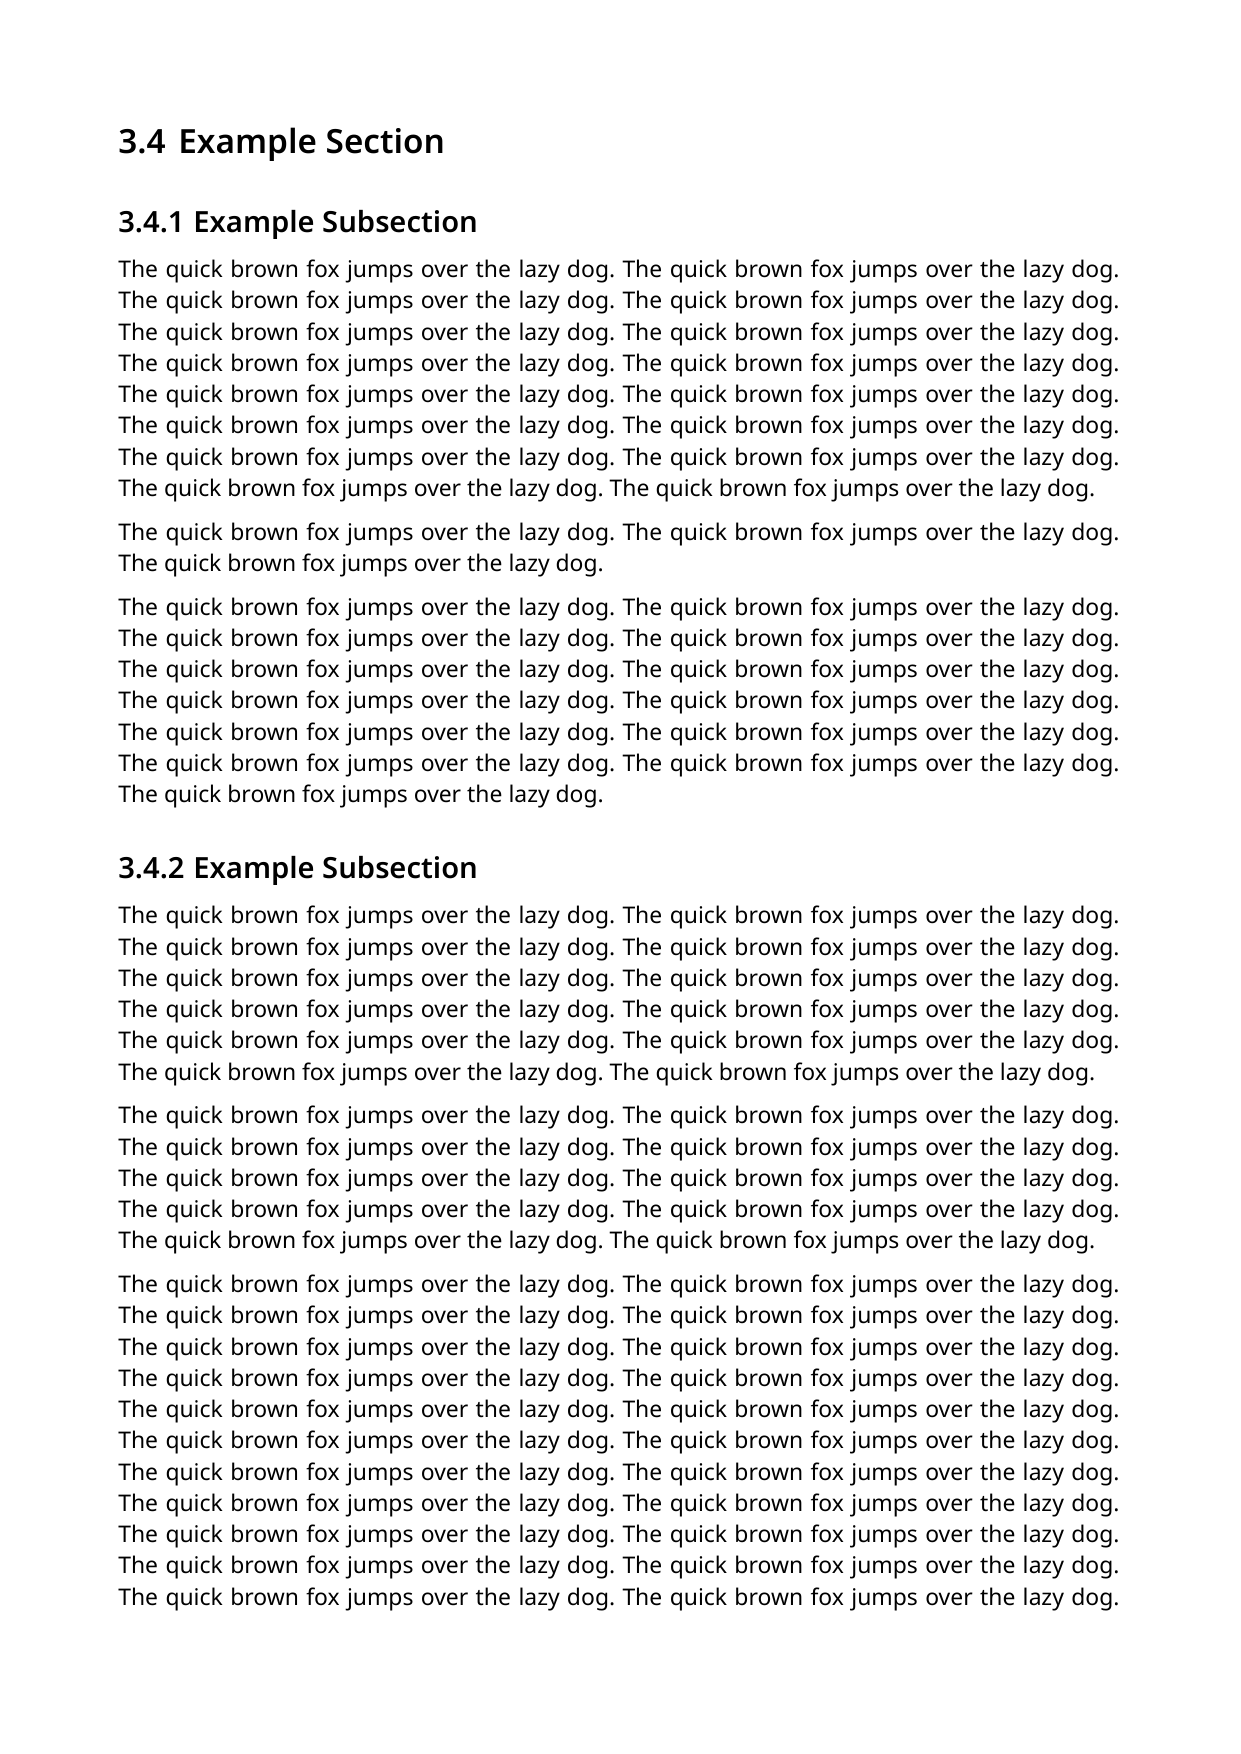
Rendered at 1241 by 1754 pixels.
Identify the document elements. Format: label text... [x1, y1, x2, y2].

subtitle Example Subsection [118, 201, 1122, 241]
subtitle Example Section [118, 118, 1122, 163]
text The quick brown fox jumps over the lazy dog. The quick brown fox jumps over the lazy dog. The quick brown fox jumps over the lazy dog. [118, 516, 1122, 578]
subtitle Example Subsection [118, 847, 1122, 887]
text The quick brown fox jumps over the lazy dog. The quick brown fox jumps over the lazy dog. The quick brown fox jumps over the lazy dog. The quick brown fox jumps over the lazy dog. The quick brown fox jumps over the lazy dog. The quick brown fox jumps over the lazy dog. The quick brown fox jumps over the lazy dog. The quick brown fox jumps over the lazy dog. The quick brown fox jumps over the lazy dog. The quick brown fox jumps over the lazy dog. [118, 1099, 1122, 1255]
text The quick brown fox jumps over the lazy dog. The quick brown fox jumps over the lazy dog. The quick brown fox jumps over the lazy dog. The quick brown fox jumps over the lazy dog. The quick brown fox jumps over the lazy dog. The quick brown fox jumps over the lazy dog. The quick brown fox jumps over the lazy dog. The quick brown fox jumps over the lazy dog. The quick brown fox jumps over the lazy dog. The quick brown fox jumps over the lazy dog. The quick brown fox jumps over the lazy dog. The quick brown fox jumps over the lazy dog. The quick brown fox jumps over the lazy dog. The quick brown fox jumps over the lazy dog. The quick brown fox jumps over the lazy dog. The quick brown fox jumps over the lazy dog. The quick brown fox jumps over the lazy dog. The quick brown fox jumps over the lazy dog. The quick brown fox jumps over the lazy dog. The quick brown fox jumps over the lazy dog. The quick brown fox jumps over the lazy dog. The quick brown fox jumps over the lazy dog. [118, 1268, 1122, 1612]
text The quick brown fox jumps over the lazy dog. The quick brown fox jumps over the lazy dog. The quick brown fox jumps over the lazy dog. The quick brown fox jumps over the lazy dog. The quick brown fox jumps over the lazy dog. The quick brown fox jumps over the lazy dog. The quick brown fox jumps over the lazy dog. The quick brown fox jumps over the lazy dog. The quick brown fox jumps over the lazy dog. The quick brown fox jumps over the lazy dog. The quick brown fox jumps over the lazy dog. The quick brown fox jumps over the lazy dog. The quick brown fox jumps over the lazy dog. The quick brown fox jumps over the lazy dog. The quick brown fox jumps over the lazy dog. The quick brown fox jumps over the lazy dog. [118, 253, 1122, 503]
text The quick brown fox jumps over the lazy dog. The quick brown fox jumps over the lazy dog. The quick brown fox jumps over the lazy dog. The quick brown fox jumps over the lazy dog. The quick brown fox jumps over the lazy dog. The quick brown fox jumps over the lazy dog. The quick brown fox jumps over the lazy dog. The quick brown fox jumps over the lazy dog. The quick brown fox jumps over the lazy dog. The quick brown fox jumps over the lazy dog. The quick brown fox jumps over the lazy dog. The quick brown fox jumps over the lazy dog. The quick brown fox jumps over the lazy dog. [118, 591, 1122, 809]
text The quick brown fox jumps over the lazy dog. The quick brown fox jumps over the lazy dog. The quick brown fox jumps over the lazy dog. The quick brown fox jumps over the lazy dog. The quick brown fox jumps over the lazy dog. The quick brown fox jumps over the lazy dog. The quick brown fox jumps over the lazy dog. The quick brown fox jumps over the lazy dog. The quick brown fox jumps over the lazy dog. The quick brown fox jumps over the lazy dog. The quick brown fox jumps over the lazy dog. The quick brown fox jumps over the lazy dog. [118, 899, 1122, 1087]
